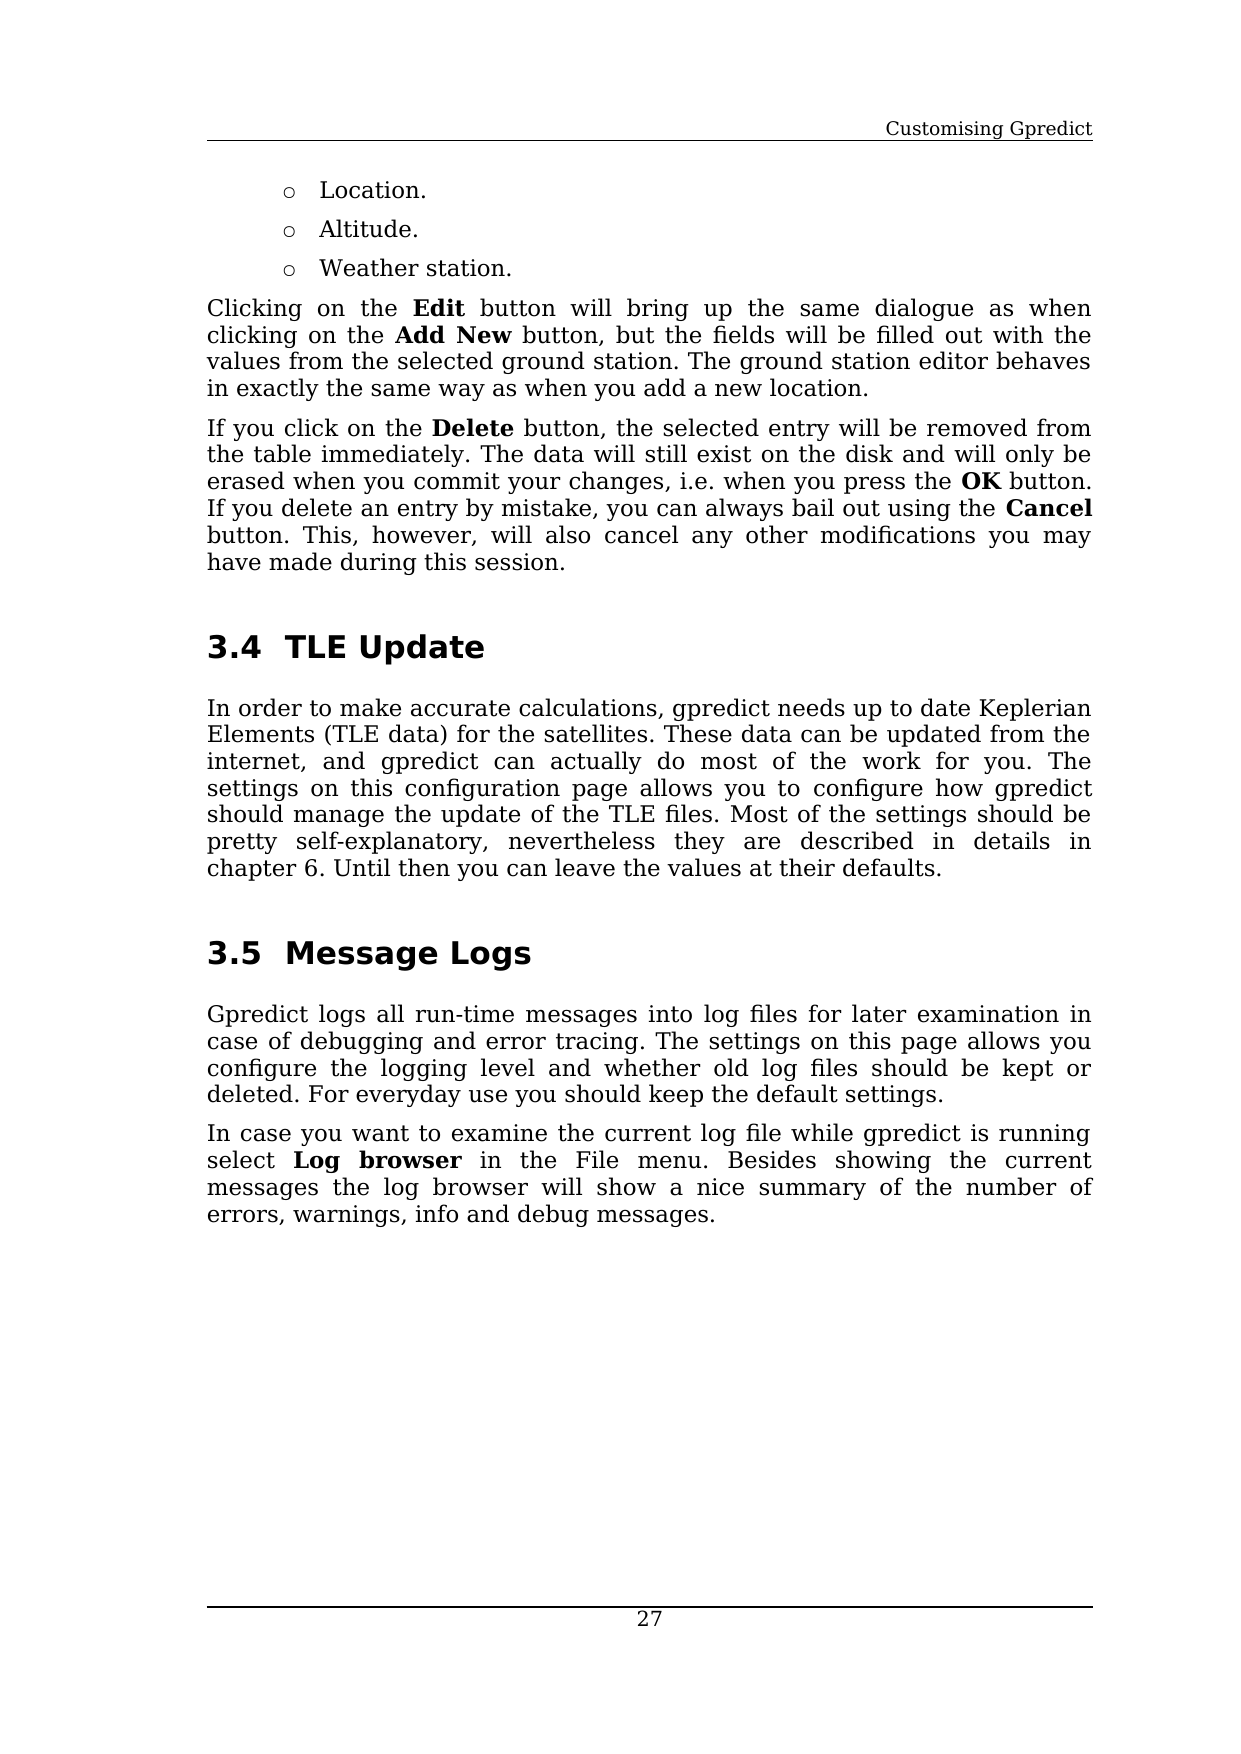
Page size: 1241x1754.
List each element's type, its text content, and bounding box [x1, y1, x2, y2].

subtitle TLE Update [207, 629, 1093, 666]
text In order to make accurate calculations, gpredict needs up to date Keplerian Elements (TLE data) for the satellites. These data can be updated from the internet, and gpredict can actually do most of the work for you. The settings on this configuration page allows you to configure how gpredict should manage the update of the TLE files. Most of the settings should be pretty self-explanatory, nevertheless they are described in details in chapter 6. Until then you can leave the values at their defaults. [207, 695, 1093, 882]
list Location. [282, 177, 1093, 204]
subtitle Message Logs [207, 936, 1093, 972]
text Gpredict logs all run-time messages into log files for later examination in case of debugging and error tracing. The settings on this page allows you configure the logging level and whether old log files should be kept or deleted. For everyday use you should keep the default settings. [207, 1001, 1093, 1108]
list Weather station. [282, 255, 1093, 282]
text In case you want to examine the current log file while gpredict is running select Log browser in the File menu. Besides showing the current messages the log browser will show a nice summary of the number of errors, warnings, info and debug messages. [207, 1121, 1093, 1227]
text Clicking on the Edit button will bring up the same dialogue as when clicking on the Add New button, but the fields will be filled out with the values from the selected ground station. The ground station editor behaves in exactly the same way as when you add a new location. [207, 294, 1093, 402]
list Altitude. [282, 216, 1093, 243]
text If you click on the Delete button, the selected entry will be removed from the table immediately. The data will still exist on the disk and will only be erased when you commit your changes, i.e. when you press the OK button. If you delete an entry by mistake, you can always bail out using the Cancel button. This, however, will also cancel any other modifications you may have made during this session. [207, 414, 1093, 575]
